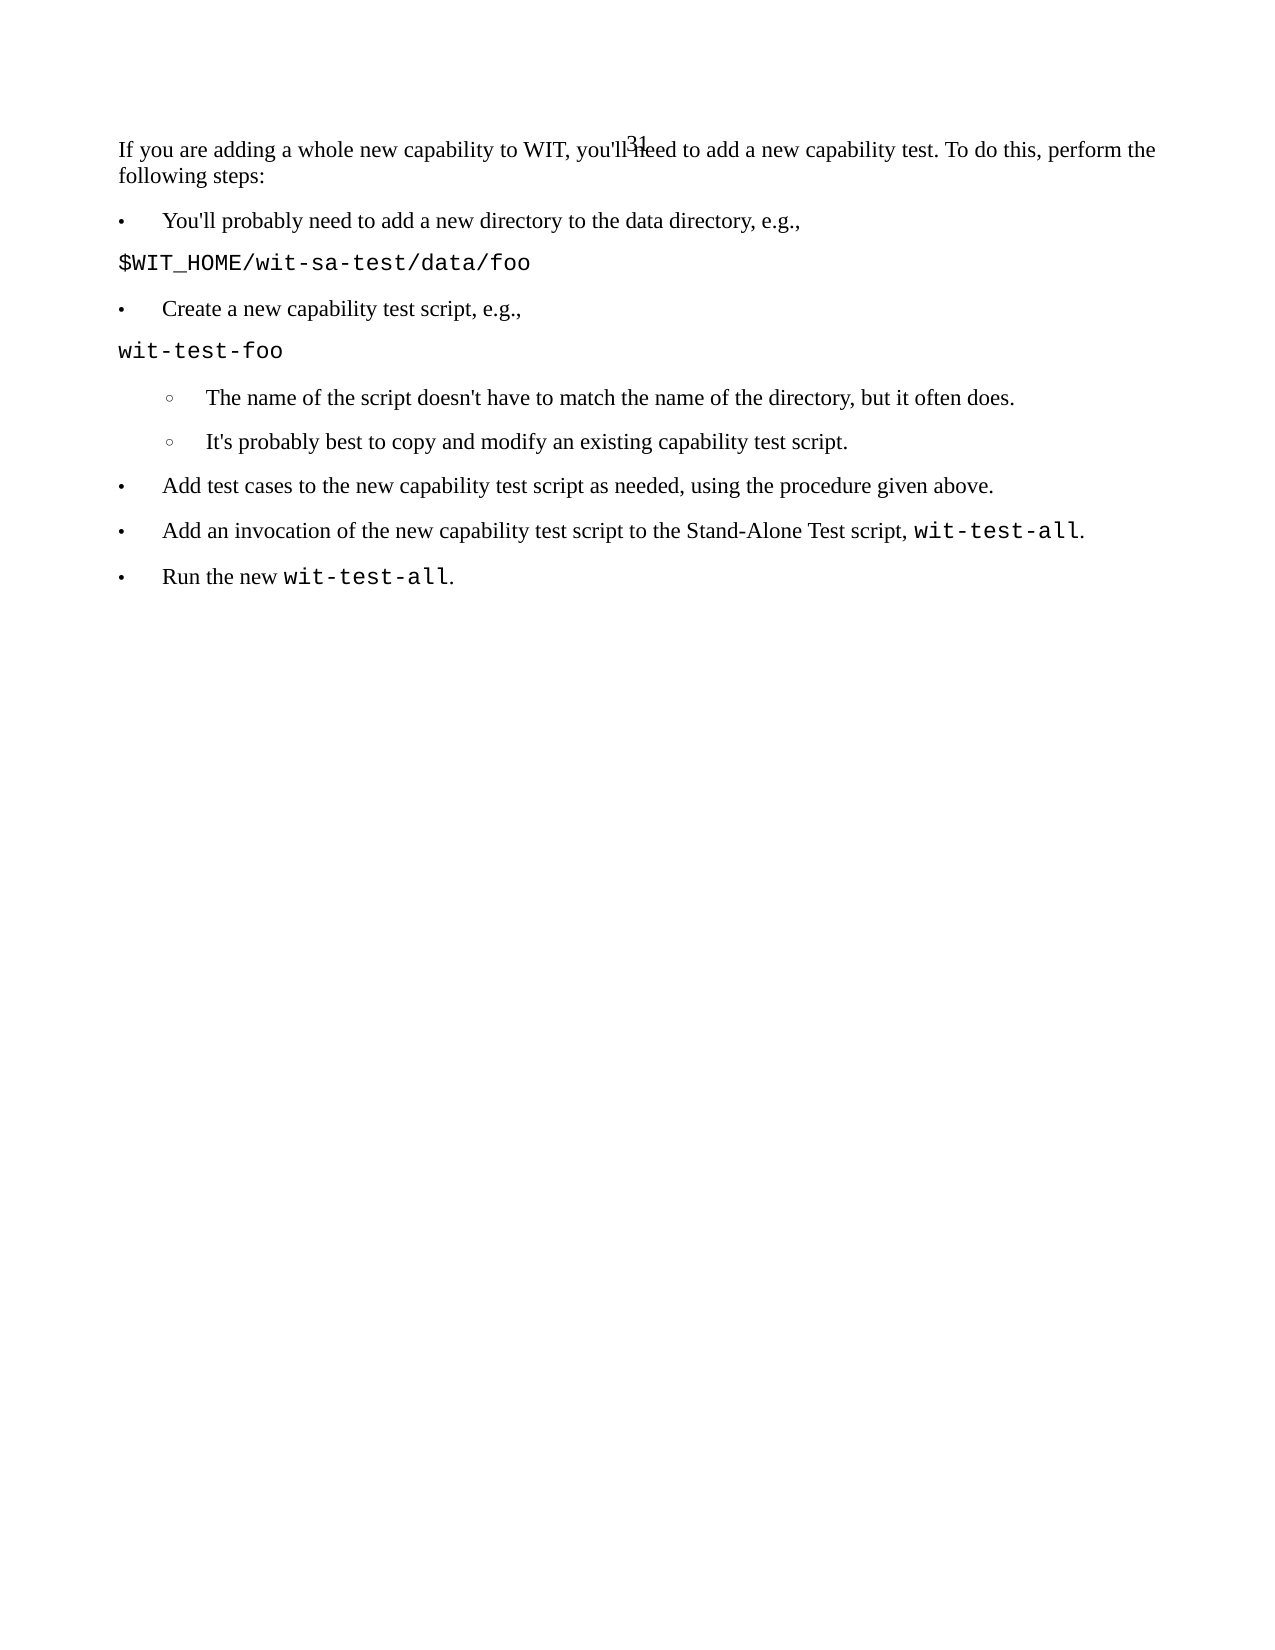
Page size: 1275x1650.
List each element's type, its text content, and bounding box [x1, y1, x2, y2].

text $WIT_HOME/wit-sa-test/data/foo [118, 251, 1157, 277]
list Add an invocation of the new capability test script to the Stand-Alone Test script, wit-test-all. [118, 517, 1157, 545]
list It's probably best to copy and modify an existing capability test script. [162, 428, 1157, 454]
list Add test cases to the new capability test script as needed, using the procedure given above. [118, 472, 1157, 499]
text If you are adding a whole new capability to WIT, you'll need to add a new capability test. To do this, perform the following steps: [118, 136, 1157, 189]
list Run the new wit-test-all. [118, 563, 1157, 591]
list Create a new capability test script, e.g., [118, 295, 1157, 322]
list You'll probably need to add a new directory to the data directory, e.g., [118, 207, 1157, 233]
text wit-test-foo [118, 339, 1157, 366]
list The name of the script doesn't have to match the name of the directory, but it often does. [162, 383, 1157, 410]
